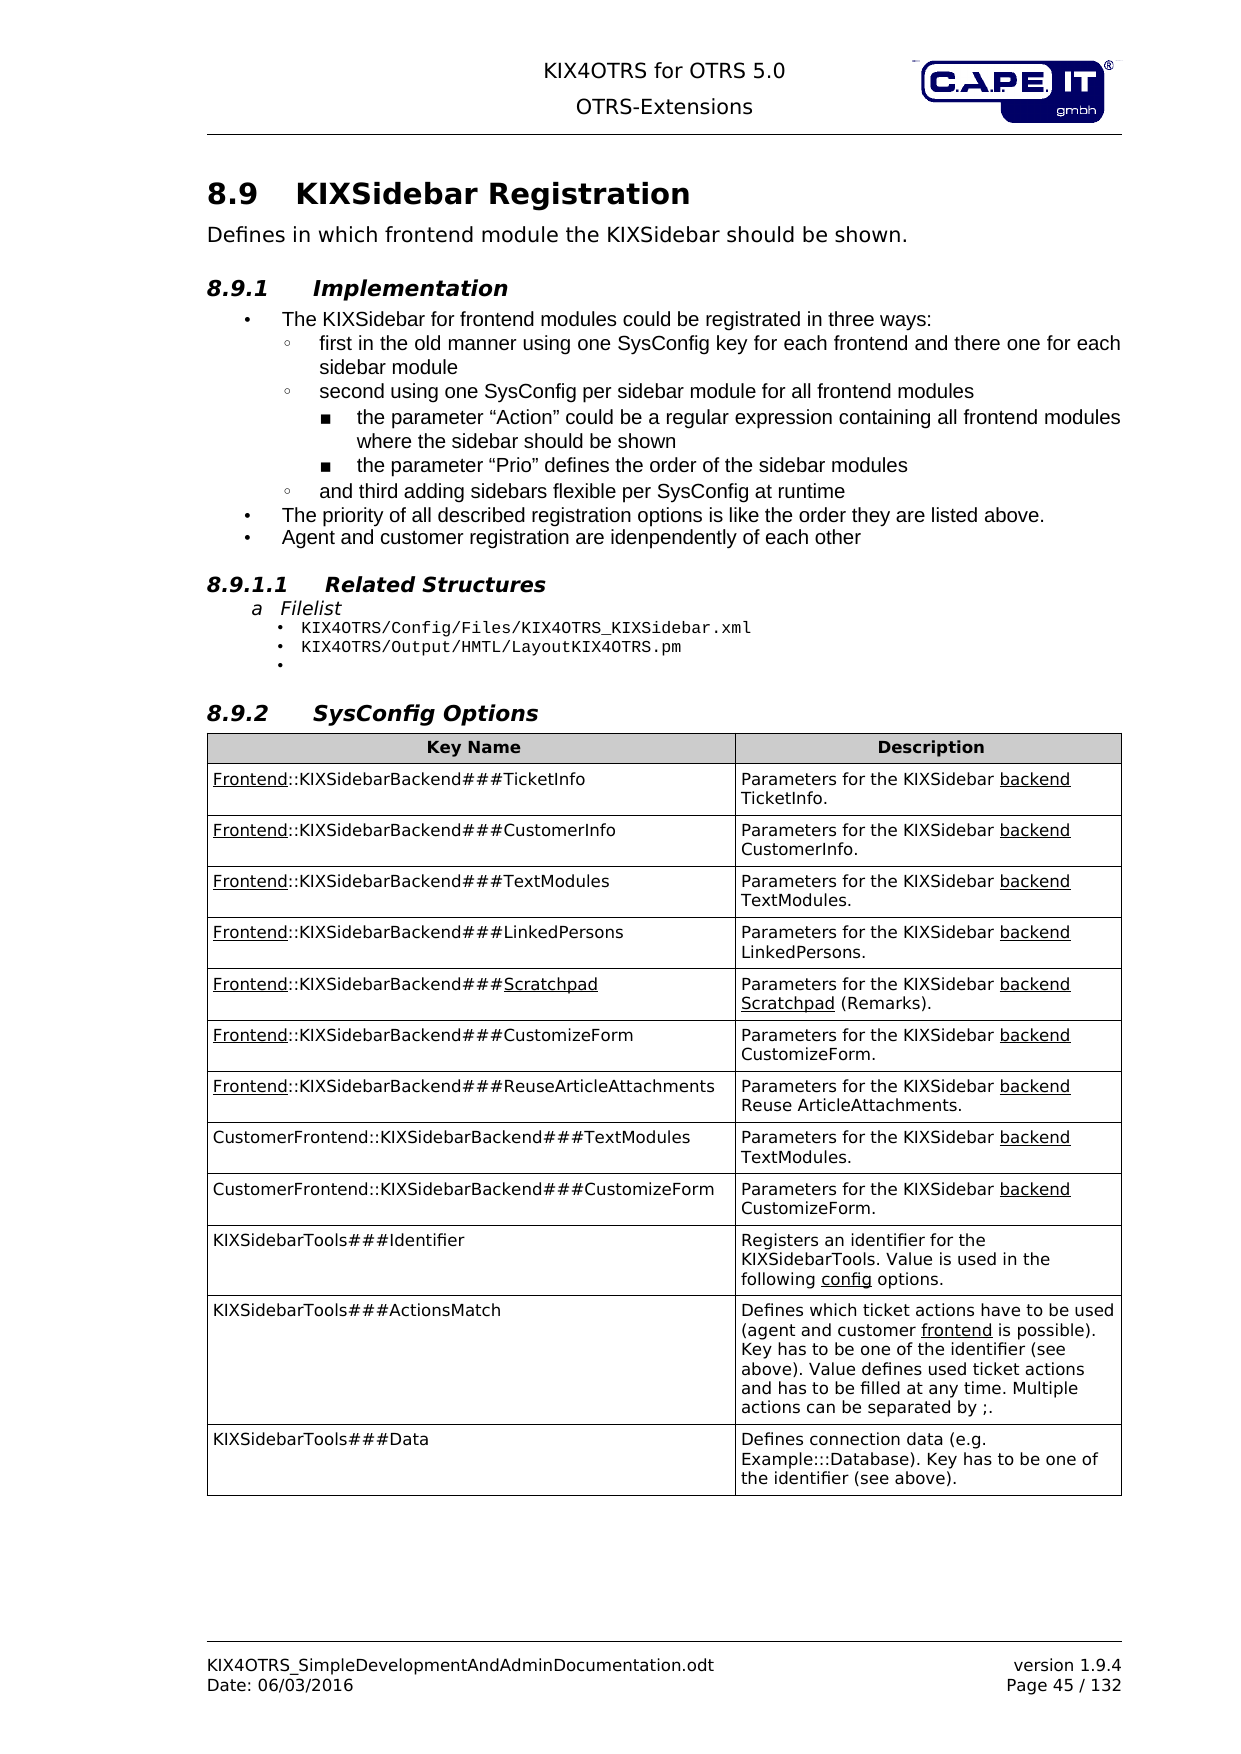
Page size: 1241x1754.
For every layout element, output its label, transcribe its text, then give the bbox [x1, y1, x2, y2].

table_cell Registers an identifier for the KIXSidebarTools. Value is used in the following config options. [736, 1226, 1121, 1295]
list and third adding sidebars flexible per SysConfig at runtime [282, 478, 1122, 503]
table_header Description [736, 734, 1121, 763]
table_cell Defines connection data (e.g. Example:::Database). Key has to be one of the identifier (see above). [736, 1425, 1121, 1494]
subtitle Implementation [207, 276, 1122, 302]
table_cell Parameters for the KIXSidebar backend Reuse ArticleAttachments. [736, 1072, 1121, 1122]
list Agent and customer registration are idenpendently of each other [244, 526, 1122, 549]
subtitle Filelist [251, 597, 1122, 619]
text Defines in which frontend module the KIXSidebar should be shown. [207, 223, 1122, 248]
table_cell Defines which ticket actions have to be used (agent and customer frontend is possible). Key has to be one of the identifier (see above). Value defines used ticket actions and has to be filled at any time. Multiple actions can be separated by ;. [736, 1296, 1121, 1424]
table_cell CustomerFrontend::KIXSidebarBackend###TextModules [208, 1123, 735, 1173]
table_cell Parameters for the KIXSidebar backend CustomerInfo. [736, 816, 1121, 866]
table_cell Frontend::KIXSidebarBackend###TextModules [208, 867, 735, 917]
list first in the old manner using one SysConfig key for each frontend and there one for each sidebar module [282, 331, 1122, 379]
table_cell Parameters for the KIXSidebar backend CustomizeForm. [736, 1174, 1121, 1224]
table_cell Frontend::KIXSidebarBackend###CustomerInfo [208, 816, 735, 866]
subtitle SysConfig Options [207, 701, 1122, 726]
table_cell KIXSidebarTools###ActionsMatch [208, 1296, 735, 1424]
list the parameter “Action” could be a regular expression containing all frontend modules where the sidebar should be shown [319, 404, 1122, 452]
table_cell Parameters for the KIXSidebar backend CustomizeForm. [736, 1021, 1121, 1071]
list second using one SysConfig per sidebar module for all frontend modules [282, 379, 1122, 404]
table_cell Parameters for the KIXSidebar backend TextModules. [736, 867, 1121, 917]
subtitle KIX4OTRS/Output/HMTL/LayoutKIX4OTRS.pm [277, 638, 1122, 657]
table_cell Frontend::KIXSidebarBackend###ReuseArticleAttachments [208, 1072, 735, 1122]
list the parameter “Prio” defines the order of the sidebar modules [319, 452, 1122, 478]
subtitle KIXSidebar Registration [207, 177, 1122, 211]
table_cell Parameters for the KIXSidebar backend TextModules. [736, 1123, 1121, 1173]
subtitle KIX4OTRS/Config/Files/KIX4OTRS_KIXSidebar.xml [277, 619, 1122, 638]
subtitle Related Structures [207, 573, 1122, 597]
table_cell KIXSidebarTools###Identifier [208, 1226, 735, 1295]
table_cell Parameters for the KIXSidebar backend LinkedPersons. [736, 918, 1121, 968]
list The KIXSidebar for frontend modules could be registrated in three ways: [244, 308, 1122, 331]
table_cell Frontend::KIXSidebarBackend###LinkedPersons [208, 918, 735, 968]
table_cell CustomerFrontend::KIXSidebarBackend###CustomizeForm [208, 1174, 735, 1224]
table_cell Parameters for the KIXSidebar backend TicketInfo. [736, 764, 1121, 814]
table_header Key Name [208, 734, 735, 763]
picture [921, 60, 1114, 123]
table_cell Frontend::KIXSidebarBackend###Scratchpad [208, 969, 735, 1019]
list The priority of all described registration options is like the order they are listed above. [244, 503, 1122, 526]
table_cell Frontend::KIXSidebarBackend###TicketInfo [208, 764, 735, 814]
table_cell KIXSidebarTools###Data [208, 1425, 735, 1494]
table_cell Parameters for the KIXSidebar backend Scratchpad (Remarks). [736, 969, 1121, 1019]
table_cell Frontend::KIXSidebarBackend###CustomizeForm [208, 1021, 735, 1071]
